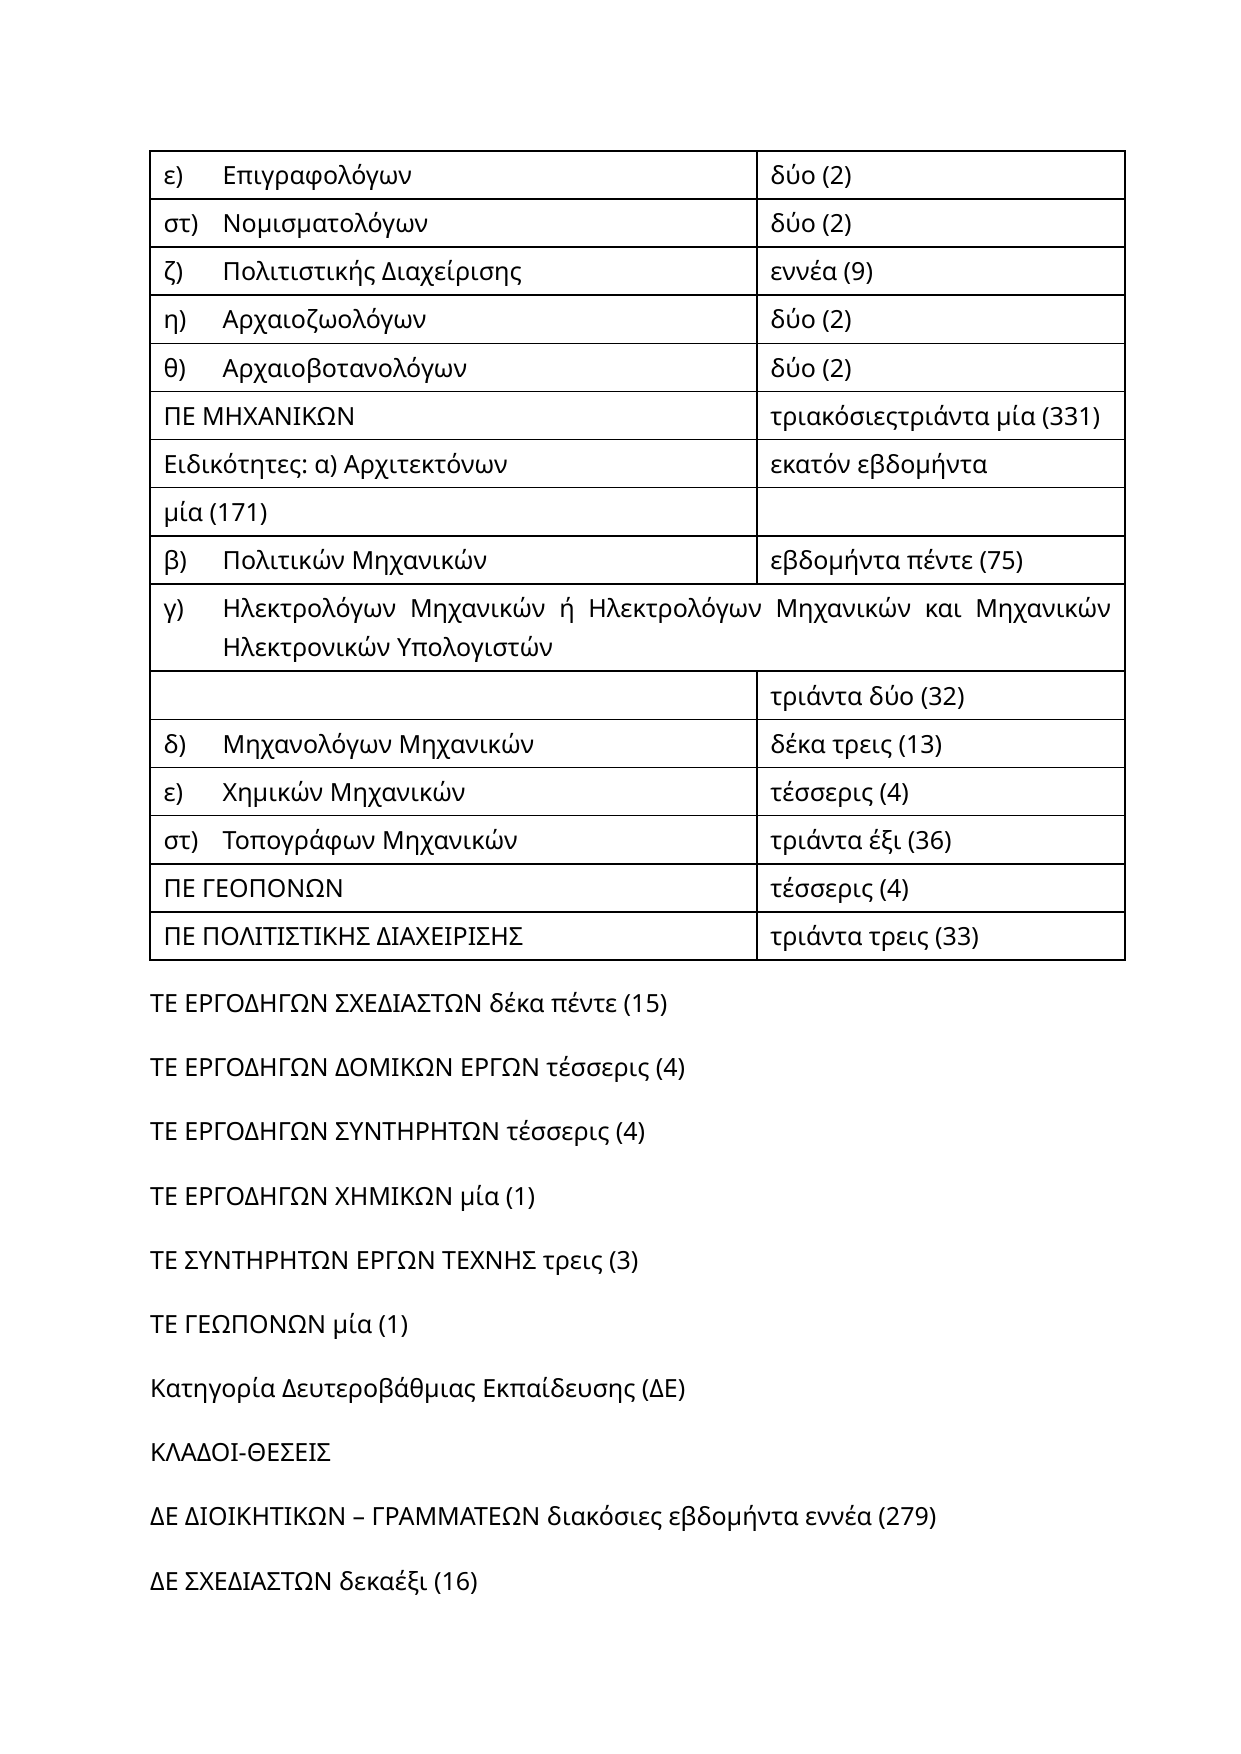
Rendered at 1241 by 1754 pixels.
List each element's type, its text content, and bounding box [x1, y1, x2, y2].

table_cell θ) Αρχαιοβοτανολόγων [151, 344, 756, 391]
text ΤΕ ΣΥΝΤΗΡΗΤΩΝ ΕΡΓΩΝ ΤΕΧΝΗΣ τρεις (3) [150, 1242, 1090, 1276]
table_cell ΠΕ ΓΕΟΠΟΝΩΝ [151, 865, 756, 911]
table_cell τέσσερις (4) [758, 768, 1124, 815]
table_cell [151, 672, 756, 718]
table_cell ε) Χημικών Μηχανικών [151, 768, 756, 815]
text Κατηγορία Δευτεροβάθμιας Εκπαίδευσης (ΔΕ) [150, 1371, 1090, 1405]
table_cell μία (171) [151, 488, 756, 535]
table_cell [758, 488, 1124, 535]
table_cell β) Πολιτικών Μηχανικών [151, 537, 756, 583]
table_cell ε) Επιγραφολόγων [151, 152, 756, 198]
table_cell γ) Ηλεκτρολόγων Μηχανικών ή Ηλεκτρολόγων Μηχανικών και Μηχανικών Ηλεκτρονικών Υπολογιστών [151, 585, 1124, 670]
text ΤΕ ΕΡΓΟΔΗΓΩΝ ΣΥΝΤΗΡΗΤΩΝ τέσσερις (4) [150, 1114, 1090, 1148]
table_cell η) Αρχαιοζωολόγων [151, 296, 756, 342]
text ΚΛΑΔΟΙ-ΘΕΣΕΙΣ [150, 1435, 1090, 1469]
table_cell δύο (2) [758, 344, 1124, 391]
table_cell ΠΕ ΜΗΧΑΝΙΚΩΝ [151, 392, 756, 439]
text ΤΕ ΕΡΓΟΔΗΓΩΝ ΧΗΜΙΚΩΝ μία (1) [150, 1178, 1090, 1212]
table_cell δύο (2) [758, 152, 1124, 198]
text ΤΕ ΕΡΓΟΔΗΓΩΝ ΣΧΕΔΙΑΣΤΩΝ δέκα πέντε (15) [150, 986, 1090, 1020]
table_cell δύο (2) [758, 296, 1124, 342]
table_cell δέκα τρεις (13) [758, 720, 1124, 767]
text ΔΕ ΔΙΟΙΚΗΤΙΚΩΝ – ΓΡΑΜΜΑΤΕΩΝ διακόσιες εβδομήντα εννέα (279) [150, 1499, 1090, 1533]
table_cell δ) Μηχανολόγων Μηχανικών [151, 720, 756, 767]
table_cell εβδομήντα πέντε (75) [758, 537, 1124, 583]
text ΔΕ ΣΧΕΔΙΑΣΤΩΝ δεκαέξι (16) [150, 1563, 1090, 1597]
text ΤΕ ΕΡΓΟΔΗΓΩΝ ΔΟΜΙΚΩΝ ΕΡΓΩΝ τέσσερις (4) [150, 1050, 1090, 1084]
table_cell τέσσερις (4) [758, 865, 1124, 911]
table_cell Ειδικότητες: α) Αρχιτεκτόνων [151, 440, 756, 487]
table_cell εκατόν εβδομήντα [758, 440, 1124, 487]
table_cell τριάντα τρεις (33) [758, 913, 1124, 959]
table_cell εννέα (9) [758, 248, 1124, 294]
text ΤΕ ΓΕΩΠΟΝΩΝ μία (1) [150, 1307, 1090, 1341]
table_cell τριάντα έξι (36) [758, 816, 1124, 863]
table_cell τριάντα δύο (32) [758, 672, 1124, 718]
table_cell δύο (2) [758, 200, 1124, 246]
table_cell στ) Τοπογράφων Μηχανικών [151, 816, 756, 863]
table_cell στ) Νομισματολόγων [151, 200, 756, 246]
table_cell ζ) Πολιτιστικής Διαχείρισης [151, 248, 756, 294]
table_cell τριακόσιεςτριάντα μία (331) [758, 392, 1124, 439]
table_cell ΠΕ ΠΟΛΙΤΙΣΤΙΚΗΣ ΔΙΑΧΕΙΡΙΣΗΣ [151, 913, 756, 959]
